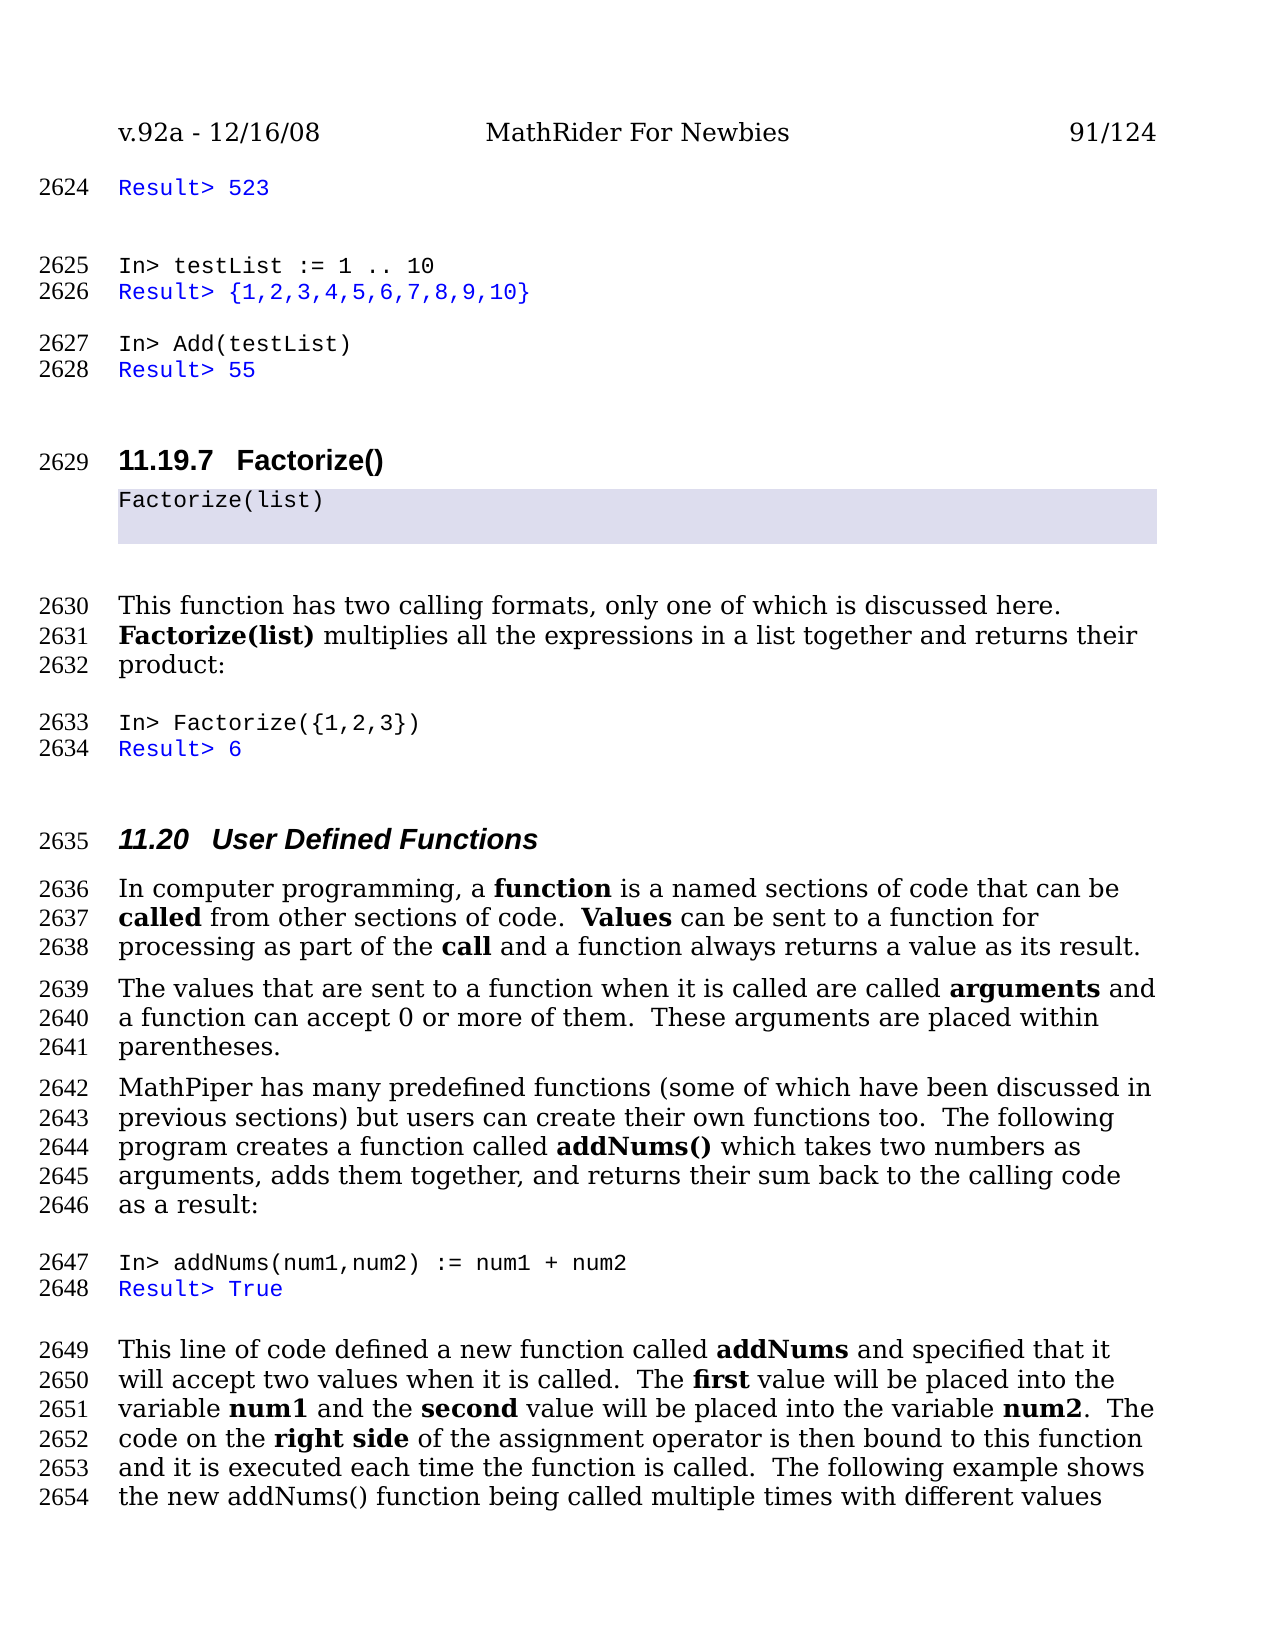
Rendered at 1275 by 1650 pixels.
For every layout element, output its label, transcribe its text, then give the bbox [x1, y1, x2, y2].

text In computer programming, a function is a named sections of code that can be called from other sections of code. Values can be sent to a function for processing as part of the call and a function always returns a value as its result. [118, 873, 1157, 962]
text Result> {1,2,3,4,5,6,7,8,9,10} [118, 281, 1157, 306]
text In> Factorize({1,2,3}) [118, 711, 1157, 737]
text In> Add(testList) [118, 332, 1157, 358]
text The values that are sent to a function when it is called are called arguments and a function can accept 0 or more of them. These arguments are placed within parentheses. [118, 974, 1157, 1061]
text Result> 6 [118, 737, 1157, 763]
text Result> 55 [118, 358, 1157, 384]
subtitle User Defined Functions [118, 822, 1157, 856]
text Result> 523 [118, 177, 1157, 203]
text MathPiper has many predefined functions (some of which have been discussed in previous sections) but users can create their own functions too. The following program creates a function called addNums() which takes two numbers as arguments, adds them together, and returns their sum back to the calling code as a result: [118, 1073, 1157, 1219]
text In> testList := 1 .. 10 [118, 254, 1157, 281]
text This function has two calling formats, only one of which is discussed here. Factorize(list) multiplies all the expressions in a list together and returns their product: [118, 591, 1157, 679]
text In> addNums(num1,num2) := num1 + num2 [118, 1252, 1157, 1277]
text Result> True [118, 1277, 1157, 1303]
text This line of code defined a new function called addNums and specified that it will accept two values when it is called. The first value will be placed into the variable num1 and the second value will be placed into the variable num2. The code on the right side of the assignment operator is then bound to this function and it is executed each time the function is called. The following example shows the new addNums() function being called multiple times with different values [118, 1335, 1157, 1511]
subtitle Factorize() [118, 443, 1157, 477]
table_header Factorize(list) [118, 489, 1157, 544]
